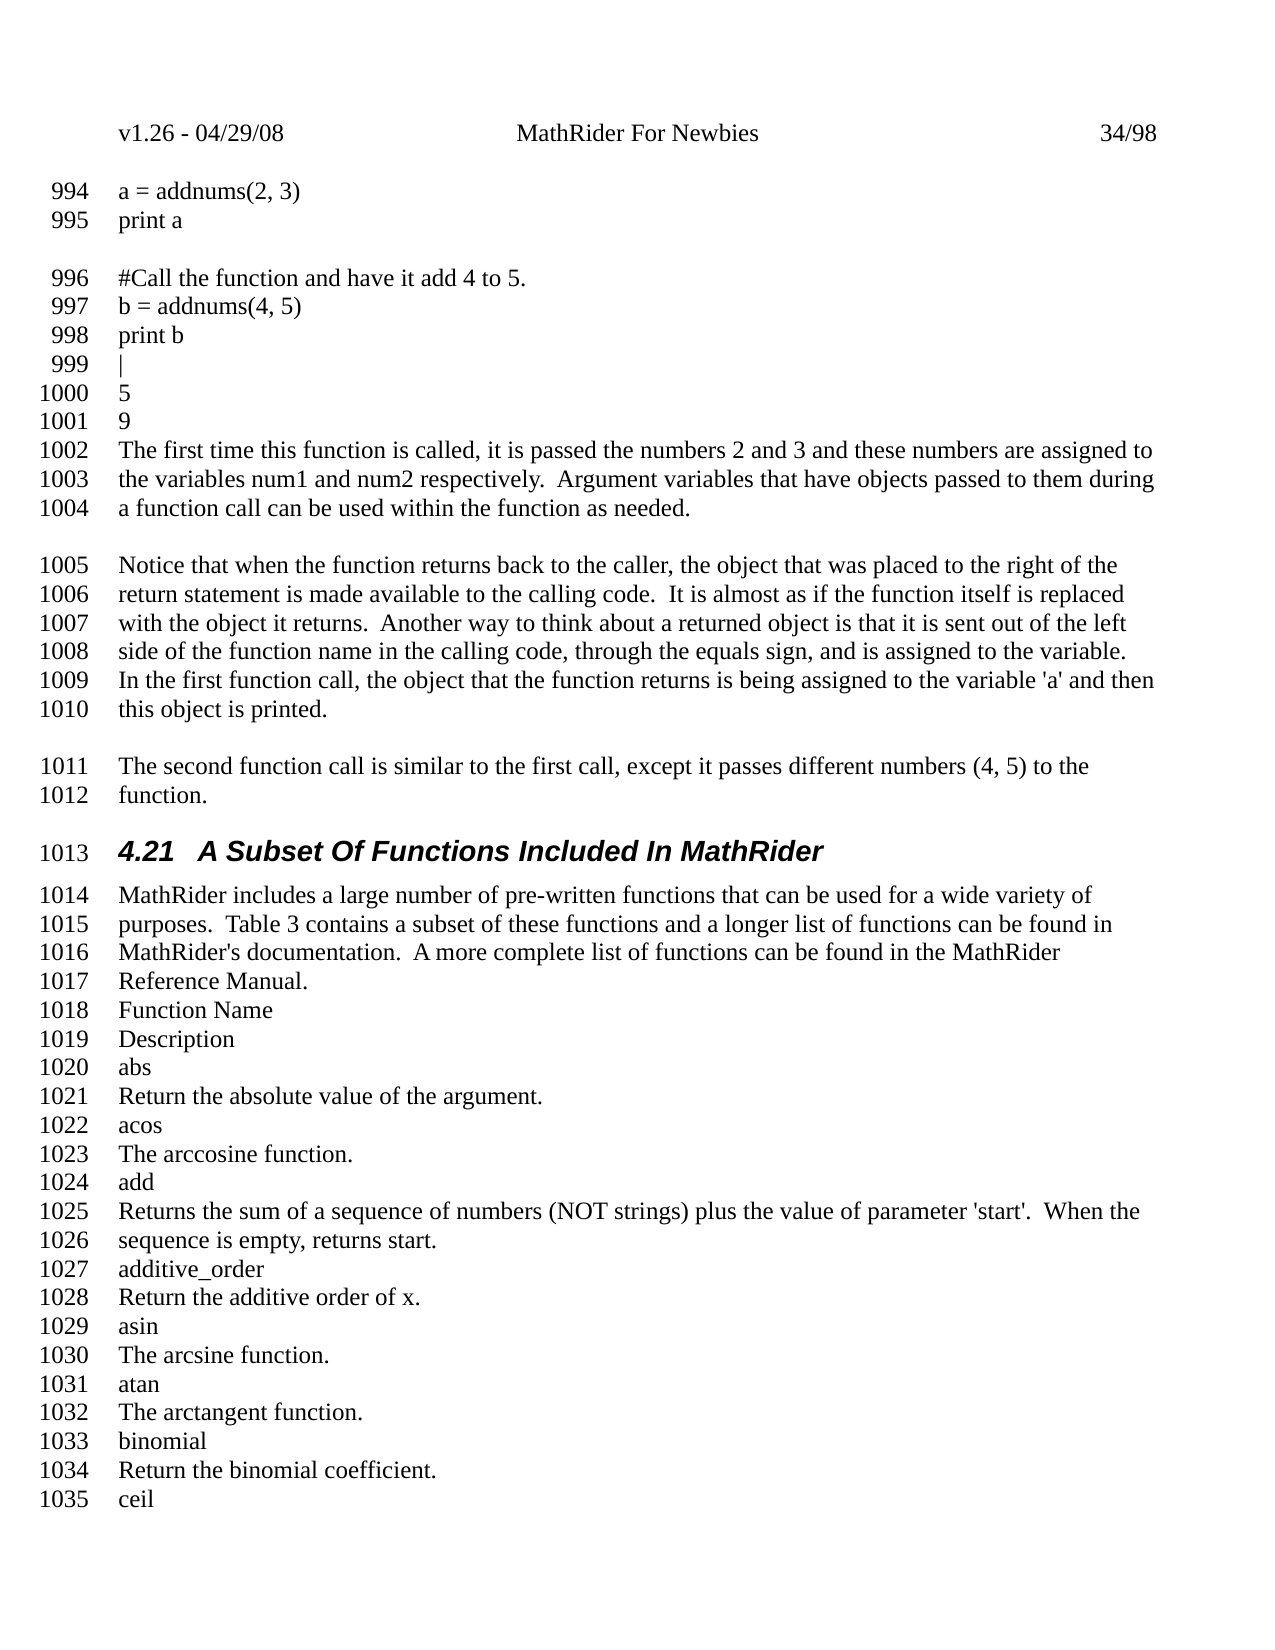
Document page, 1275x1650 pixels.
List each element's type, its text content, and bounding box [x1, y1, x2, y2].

text b = addnums(4, 5) [118, 291, 1157, 320]
text 5 [118, 378, 1157, 406]
text Description [118, 1024, 1157, 1052]
text Notice that when the function returns back to the caller, the object that was placed to the right of the return statement is made available to the calling code. It is almost as if the function itself is replaced with the object it returns. Another way to think about a returned object is that it is sent out of the left side of the function name in the calling code, through the equals sign, and is assigned to the variable. In the first function call, the object that the function returns is being assigned to the variable 'a' and then this object is printed. [118, 550, 1157, 723]
text Returns the sum of a sequence of numbers (NOT strings) plus the value of parameter 'start'. When the sequence is empty, returns start. [118, 1196, 1157, 1254]
text The first time this function is called, it is passed the numbers 2 and 3 and these numbers are assigned to the variables num1 and num2 respectively. Argument variables that have objects passed to them during a function call can be used within the function as needed. [118, 435, 1157, 521]
text print a [118, 205, 1157, 234]
text atan [118, 1369, 1157, 1397]
text Function Name [118, 995, 1157, 1024]
text The arccosine function. [118, 1139, 1157, 1167]
text add [118, 1167, 1157, 1196]
text Return the additive order of x. [118, 1282, 1157, 1311]
text asin [118, 1311, 1157, 1340]
text MathRider includes a large number of pre-written functions that can be used for a wide variety of purposes. Table 3 contains a subset of these functions and a longer list of functions can be found in MathRider's documentation. A more complete list of functions can be found in the MathRider Reference Manual. [118, 880, 1157, 995]
text The second function call is similar to the first call, except it passes different numbers (4, 5) to the function. [118, 751, 1157, 809]
text binomial [118, 1426, 1157, 1455]
text Return the absolute value of the argument. [118, 1081, 1157, 1110]
text Return the binomial coefficient. [118, 1455, 1157, 1484]
text acos [118, 1110, 1157, 1139]
text print b [118, 320, 1157, 349]
text The arcsine function. [118, 1340, 1157, 1369]
text additive_order [118, 1254, 1157, 1282]
text 9 [118, 406, 1157, 435]
subtitle A Subset Of Functions Included In MathRider [118, 834, 1157, 867]
text ceil [118, 1484, 1157, 1512]
text abs [118, 1052, 1157, 1081]
text | [118, 349, 1157, 378]
text The arctangent function. [118, 1397, 1157, 1426]
text #Call the function and have it add 4 to 5. [118, 263, 1157, 291]
text a = addnums(2, 3) [118, 176, 1157, 205]
